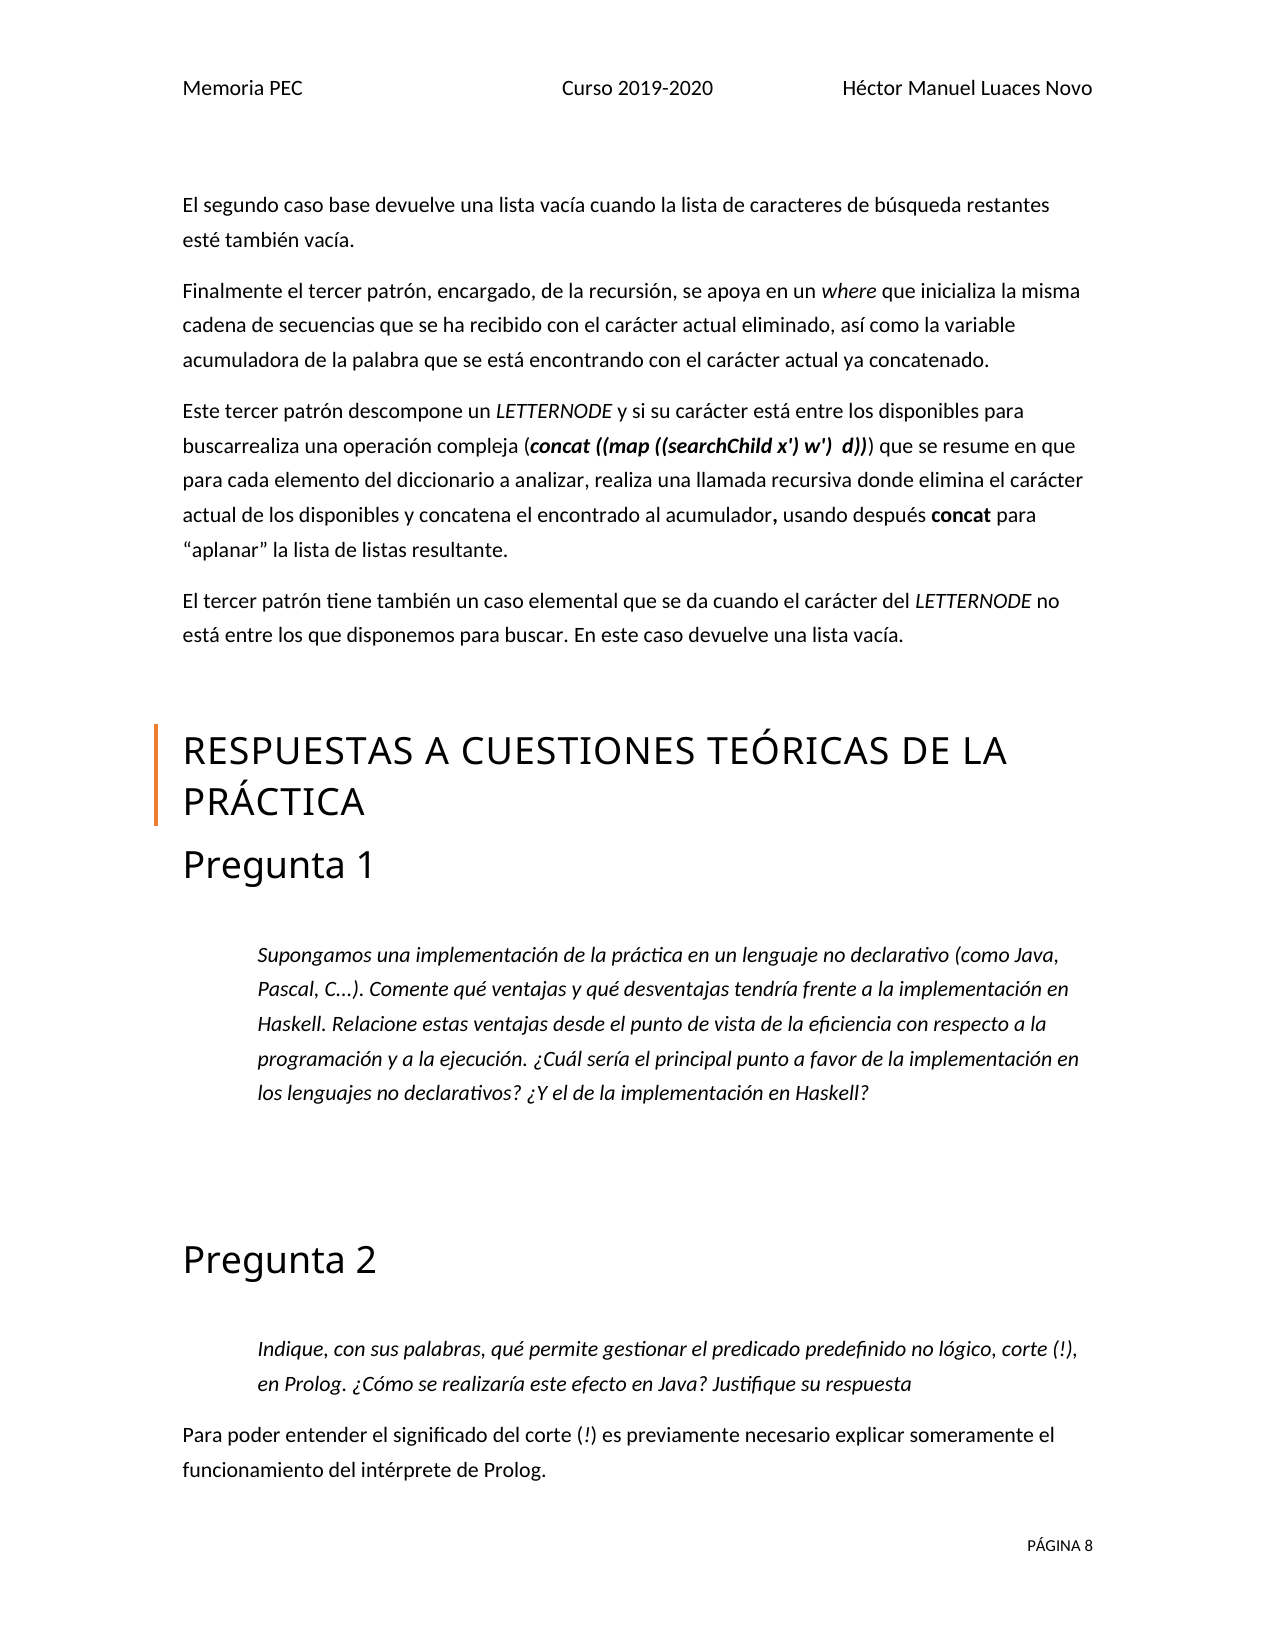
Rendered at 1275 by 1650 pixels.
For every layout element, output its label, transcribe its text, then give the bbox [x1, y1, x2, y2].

text Supongamos una implementación de la práctica en un lenguaje no declarativo (como Java, Pascal, C...). Comente qué ventajas y qué desventajas tendría frente a la implementación en Haskell. Relacione estas ventajas desde el punto de vista de la eficiencia con respecto a la programación y a la ejecución. ¿Cuál sería el principal punto a favor de la implementación en los lenguajes no declarativos? ¿Y el de la implementación en Haskell? [257, 941, 1093, 1106]
subtitle Pregunta 1 [182, 839, 1093, 890]
text Este tercer patrón descompone un LETTERNODE y si su carácter está entre los disponibles para buscarrealiza una operación compleja (concat ((map ((searchChild x') w') d))) que se resume en que para cada elemento del diccionario a analizar, realiza una llamada recursiva donde elimina el carácter actual de los disponibles y concatena el encontrado al acumulador, usando después concat para “aplanar” la lista de listas resultante. [182, 397, 1093, 562]
text Finalmente el tercer patrón, encargado, de la recursión, se apoya en un where que inicializa la misma cadena de secuencias que se ha recibido con el carácter actual eliminado, así como la variable acumuladora de la palabra que se está encontrando con el carácter actual ya concatenado. [182, 277, 1093, 373]
text El segundo caso base devuelve una lista vacía cuando la lista de caracteres de búsqueda restantes esté también vacía. [182, 191, 1093, 252]
subtitle Respuestas a cuestiones teóricas de la práctica [158, 724, 1093, 826]
text El tercer patrón tiene también un caso elemental que se da cuando el carácter del LETTERNODE no está entre los que disponemos para buscar. En este caso devuelve una lista vacía. [182, 587, 1093, 648]
text Para poder entender el significado del corte (!) es previamente necesario explicar someramente el funcionamiento del intérprete de Prolog. [182, 1421, 1093, 1482]
subtitle Pregunta 2 [182, 1233, 1093, 1284]
text Indique, con sus palabras, qué permite gestionar el predicado predefinido no lógico, corte (!), en Prolog. ¿Cómo se realizaría este efecto en Java? Justifique su respuesta [257, 1335, 1093, 1397]
